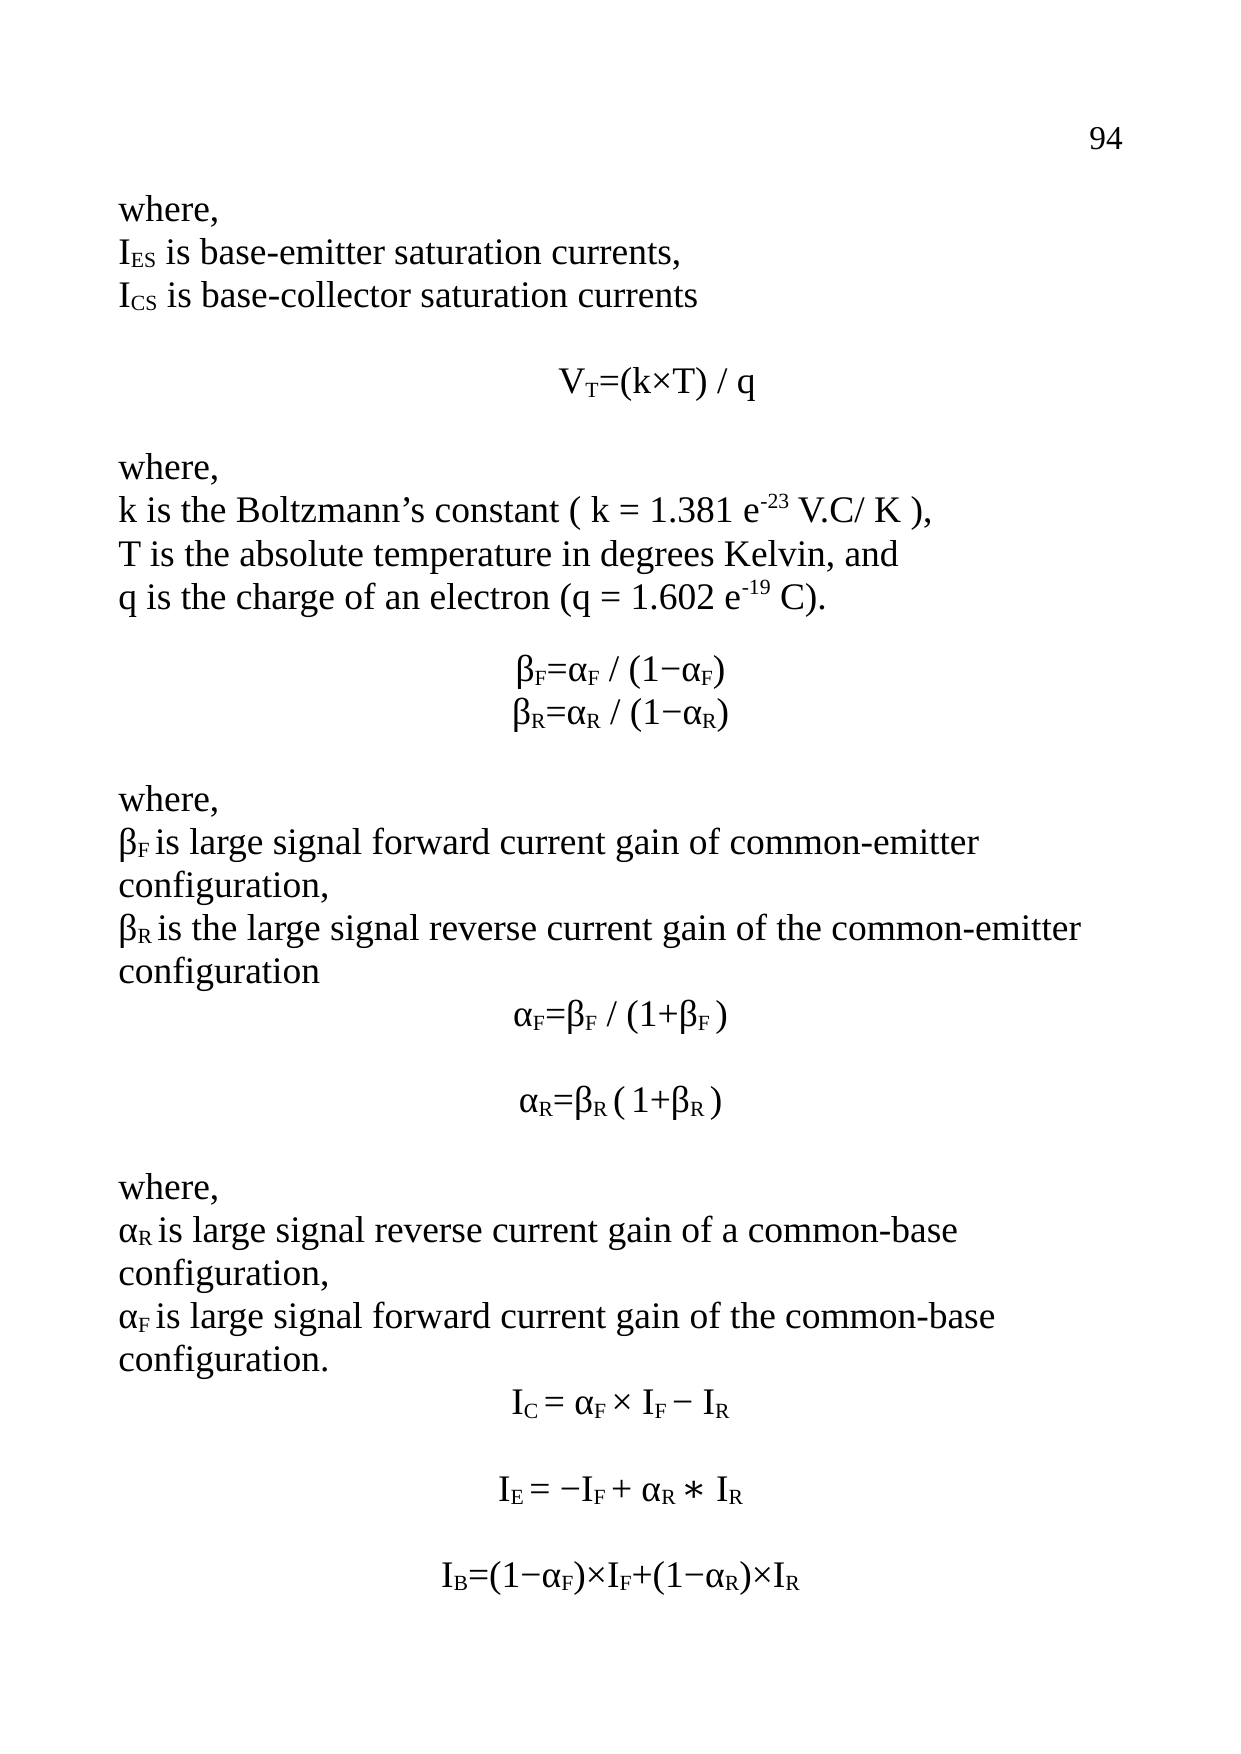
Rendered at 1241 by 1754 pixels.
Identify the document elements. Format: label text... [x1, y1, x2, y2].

text αR=βR ( 1+βR ) [118, 1078, 1122, 1121]
text where, k is the Boltzmann’s constant ( k = 1.381 e-23 V.C/ K ), T is the absolute temperature in degrees Kelvin, and q is the charge of an electron (q = 1.602 e-19 C). [118, 402, 1122, 617]
text βR=αR / (1−αR) [118, 690, 1122, 733]
text αF=βF / (1+βF ) [118, 992, 1122, 1035]
text IE = −IF + αR ∗ IR [118, 1466, 1122, 1509]
text where, IES is base-emitter saturation currents, ICS is base-collector saturation currents [118, 186, 1122, 315]
text IC = αF × IF − IR [118, 1380, 1122, 1423]
text VT=(k×T) / q [118, 358, 1122, 402]
text IB=(1−αF)×IF+(1−αR)×IR [118, 1552, 1122, 1595]
text where, βF is large signal forward current gain of common-emitter configuration, βR is the large signal reverse current gain of the common-emitter configuration [118, 733, 1122, 992]
text βF=αF / (1−αF) [118, 647, 1122, 690]
text where, αR is large signal reverse current gain of a common-base configuration, αF is large signal forward current gain of the common-base configuration. [118, 1121, 1122, 1380]
